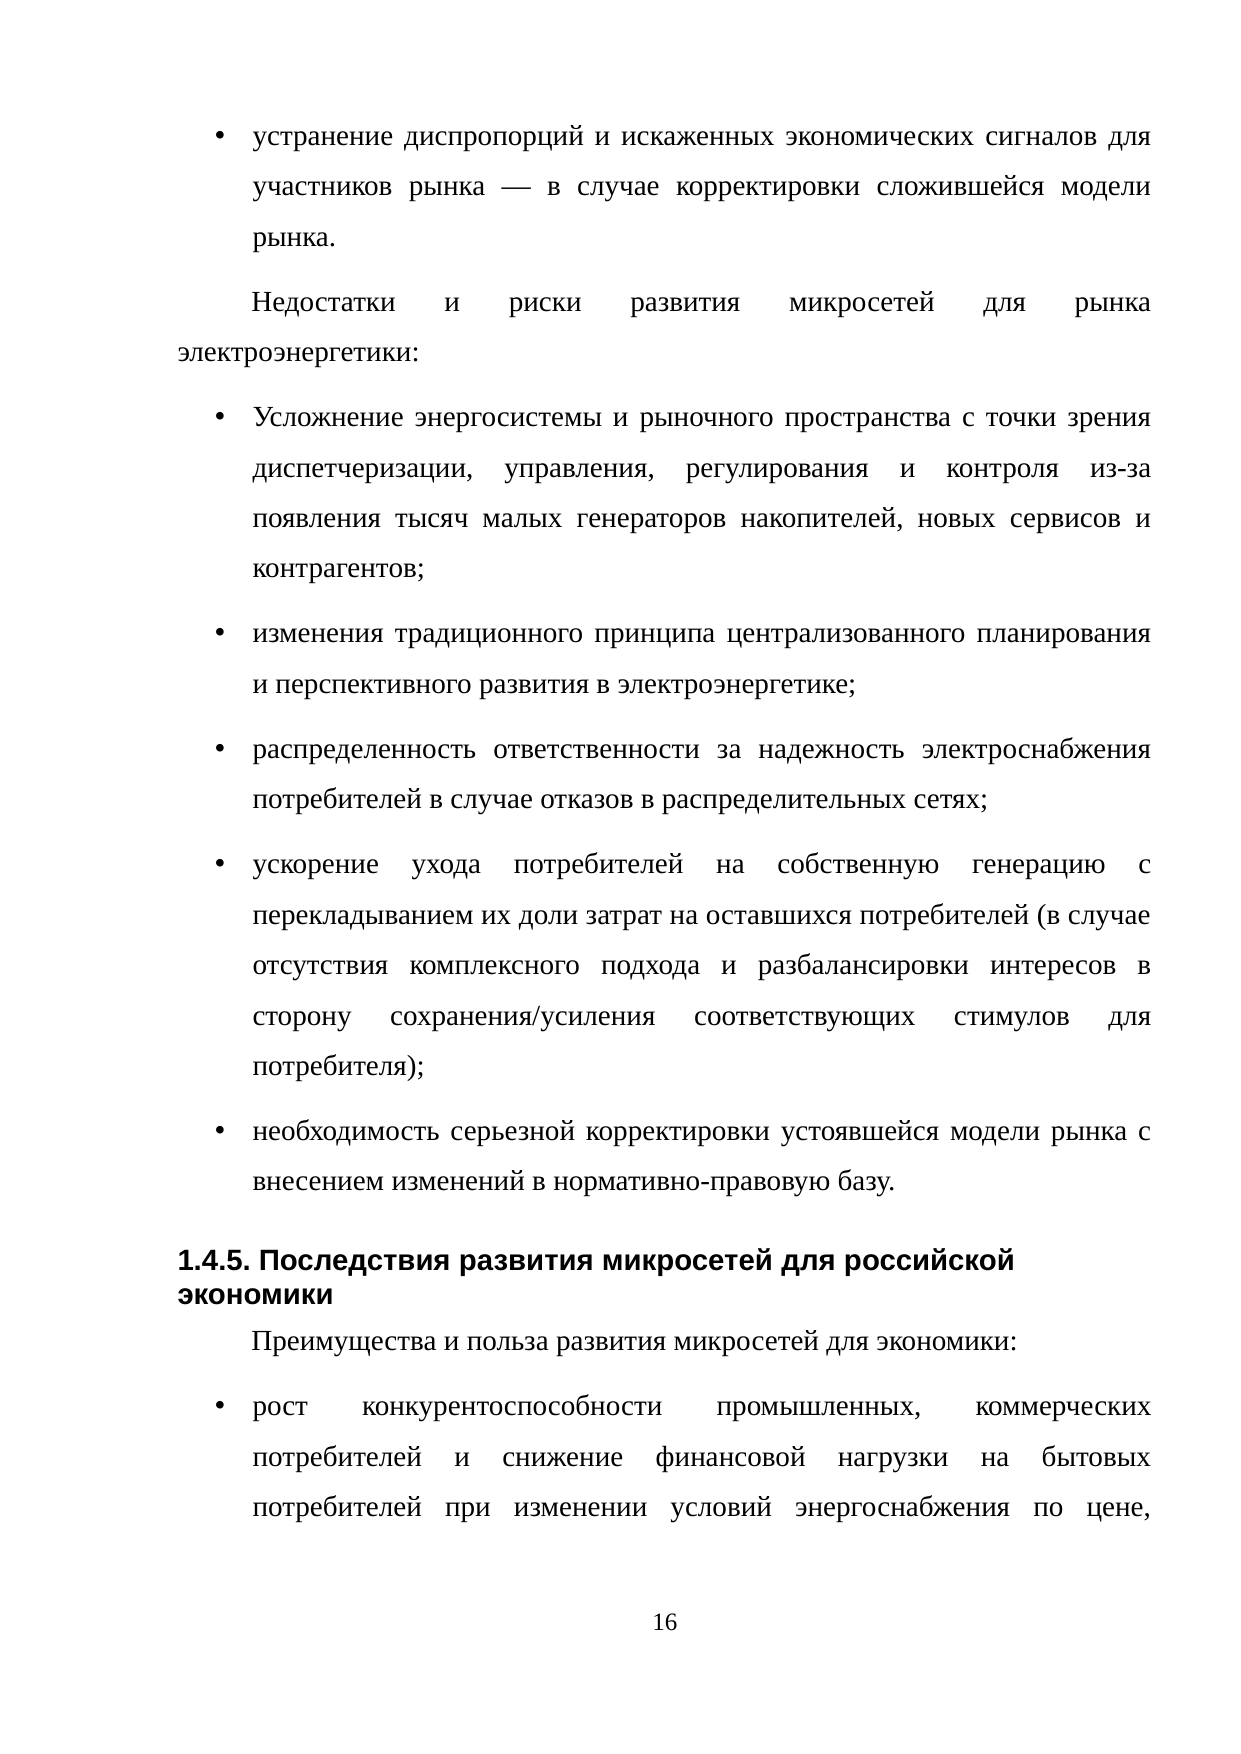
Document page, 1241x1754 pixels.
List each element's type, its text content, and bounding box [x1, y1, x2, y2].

list необходимость серьезной корректировки устоявшейся модели рынка с внесением изменений в нормативно-правовую базу. [215, 1113, 1152, 1197]
list Усложнение энергосистемы и рыночного пространства с точки зрения диспетчеризации, управления, регулирования и контроля из-за появления тысяч малых генераторов накопителей, новых сервисов и контрагентов; [215, 399, 1152, 584]
list ускорение ухода потребителей на собственную генерацию с перекладыванием их доли затрат на оставшихся потребителей (в случае отсутствия комплексного подхода и разбалансировки интересов в сторону сохранения/усиления соответствующих стимулов для потребителя); [215, 847, 1152, 1081]
text Преимущества и польза развития микросетей для экономики: [177, 1323, 1152, 1357]
list рост конкурентоспособности промышленных, коммерческих потребителей и снижение финансовой нагрузки на бытовых потребителей при изменении условий энергоснабжения по цене, [215, 1388, 1152, 1522]
list устранение диспропорций и искаженных экономических сигналов для участников рынка — в случае корректировки сложившейся модели рынка. [215, 118, 1152, 252]
list изменения традиционного принципа централизованного планирования и перспективного развития в электроэнергетике; [215, 616, 1152, 699]
text Недостатки и риски развития микросетей для рынка электроэнергетики: [177, 284, 1152, 368]
list распределенность ответственности за надежность электроснабжения потребителей в случае отказов в распределительных сетях; [215, 731, 1152, 815]
subtitle 1.4.5. Последствия развития микросетей для российской экономики [177, 1243, 1152, 1311]
